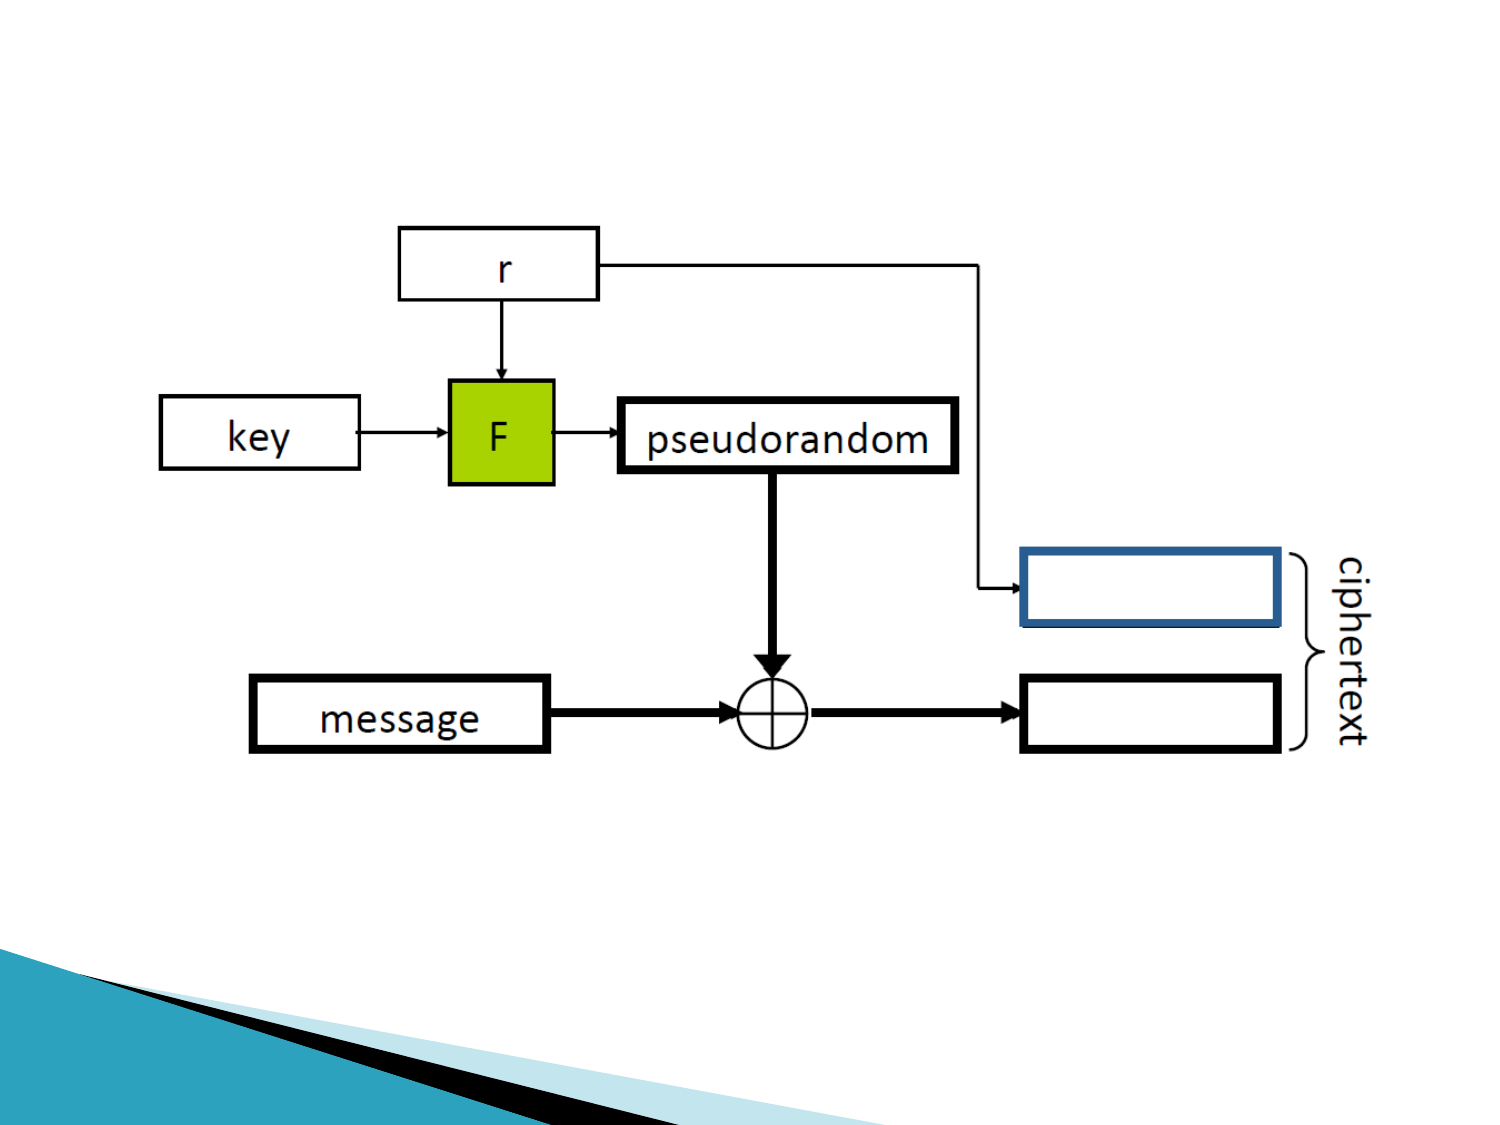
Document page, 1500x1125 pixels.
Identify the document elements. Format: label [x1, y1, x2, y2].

picture [112, 149, 1413, 853]
title [75, 45, 1426, 233]
